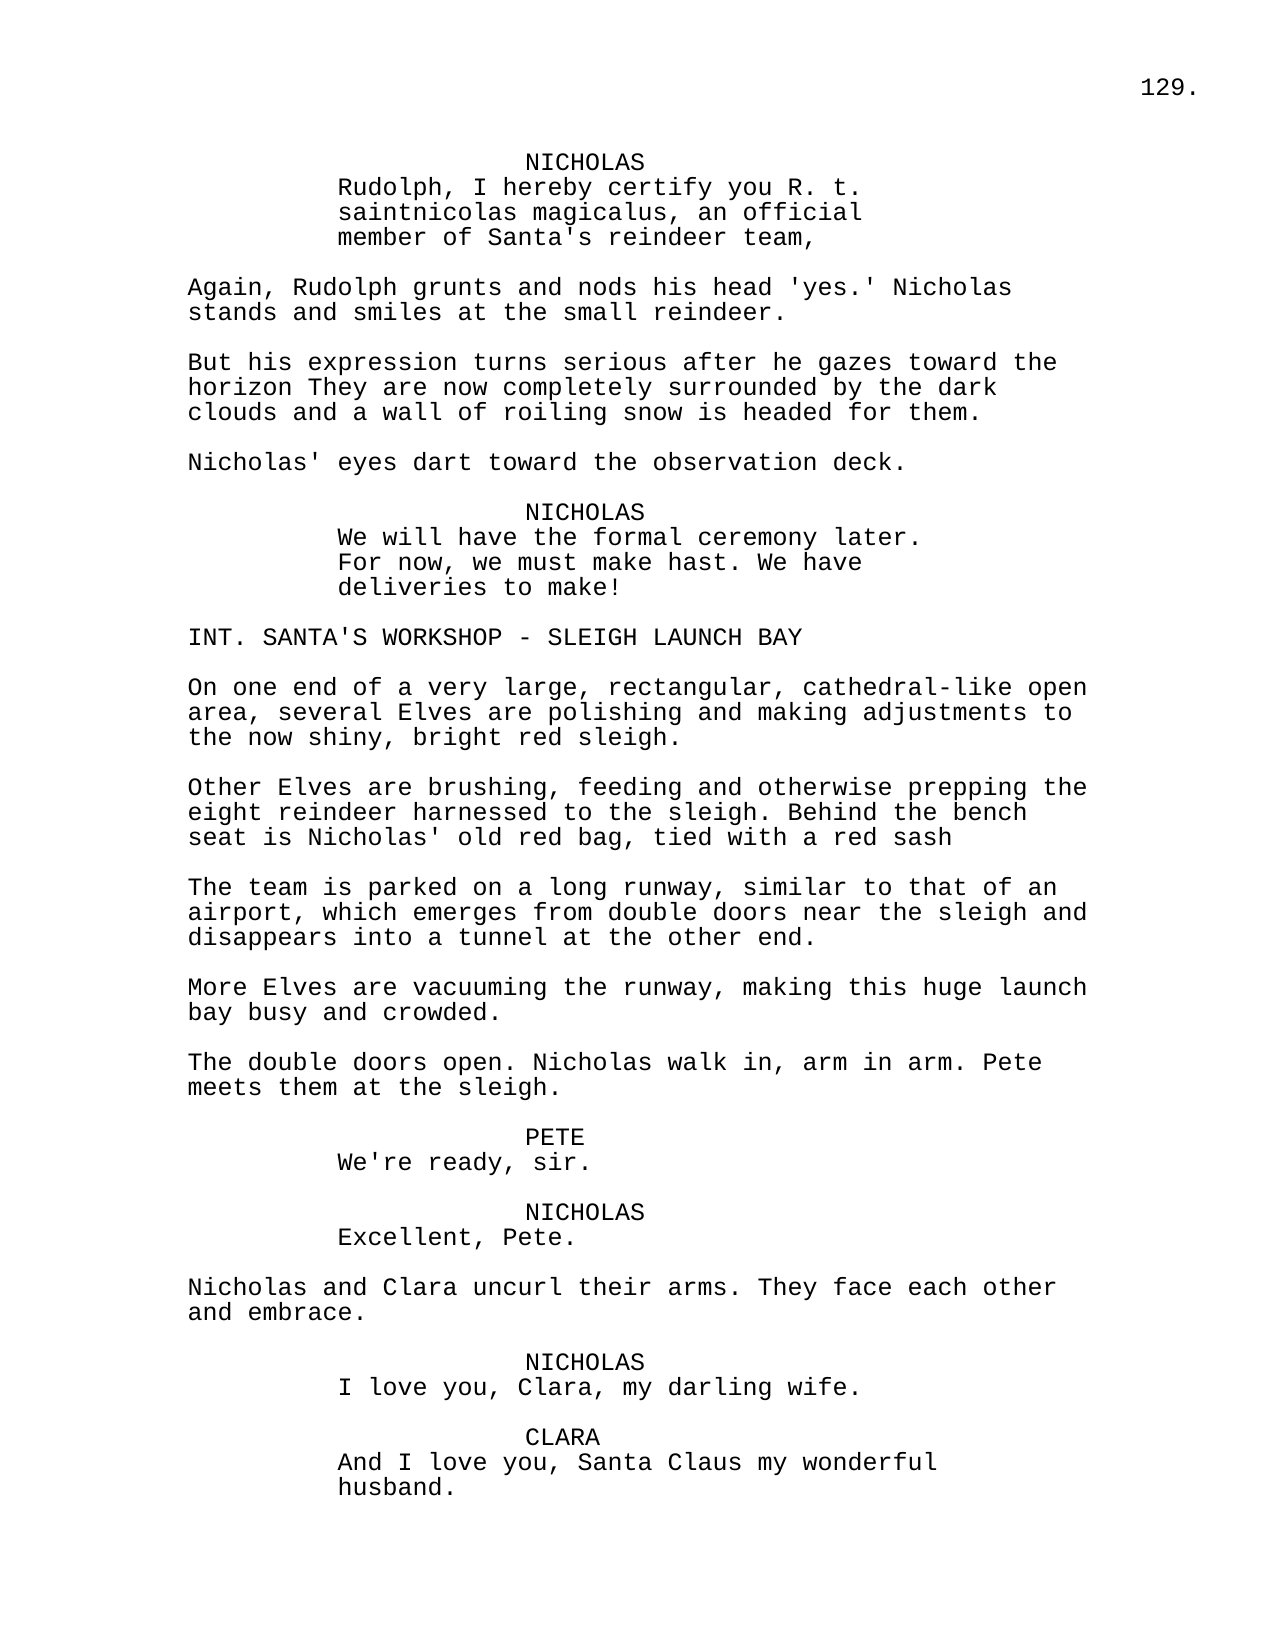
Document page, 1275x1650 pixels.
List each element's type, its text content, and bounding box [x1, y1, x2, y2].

text Nicholas [525, 500, 1087, 525]
text More Elves are vacuuming the runway, making this huge launch bay busy and crowded. [187, 975, 1087, 1025]
text The double doors open. Nicholas walk in, arm in arm. Pete meets them at the sleigh. [187, 1050, 1087, 1100]
text Clara [525, 1425, 1087, 1450]
text Nicholas [525, 1200, 1087, 1225]
subtitle Int. Santa's Workshop - Sleigh Launch Bay [187, 625, 1087, 650]
text Nicholas' eyes dart toward the observation deck. [187, 450, 1087, 475]
text Nicholas [525, 150, 1087, 175]
text The team is parked on a long runway, similar to that of an airport, which emerges from double doors near the sleigh and disappears into a tunnel at the other end. [187, 875, 1087, 950]
text And I love you, Santa Claus my wonderful husband. [337, 1450, 937, 1500]
text Again, Rudolph grunts and nods his head 'yes.' Nicholas stands and smiles at the small reindeer. [187, 275, 1087, 325]
text But his expression turns serious after he gazes toward the horizon They are now completely surrounded by the dark clouds and a wall of roiling snow is headed for them. [187, 350, 1087, 425]
text I love you, Clara, my darling wife. [337, 1375, 937, 1400]
text Nicholas and Clara uncurl their arms. They face each other and embrace. [187, 1275, 1087, 1325]
text Pete [525, 1125, 1087, 1150]
text Excellent, Pete. [337, 1225, 937, 1250]
text Other Elves are brushing, feeding and otherwise prepping the eight reindeer harnessed to the sleigh. Behind the bench seat is Nicholas' old red bag, tied with a red sash [187, 775, 1087, 850]
text We're ready, sir. [337, 1150, 937, 1175]
text Rudolph, I hereby certify you R. t. saintnicolas magicalus, an official member of Santa's reindeer team, [337, 175, 937, 250]
text We will have the formal ceremony later. For now, we must make hast. We have deliveries to make! [337, 525, 937, 600]
text On one end of a very large, rectangular, cathedral-like open area, several Elves are polishing and making adjustments to the now shiny, bright red sleigh. [187, 675, 1087, 750]
text Nicholas [525, 1350, 1087, 1375]
